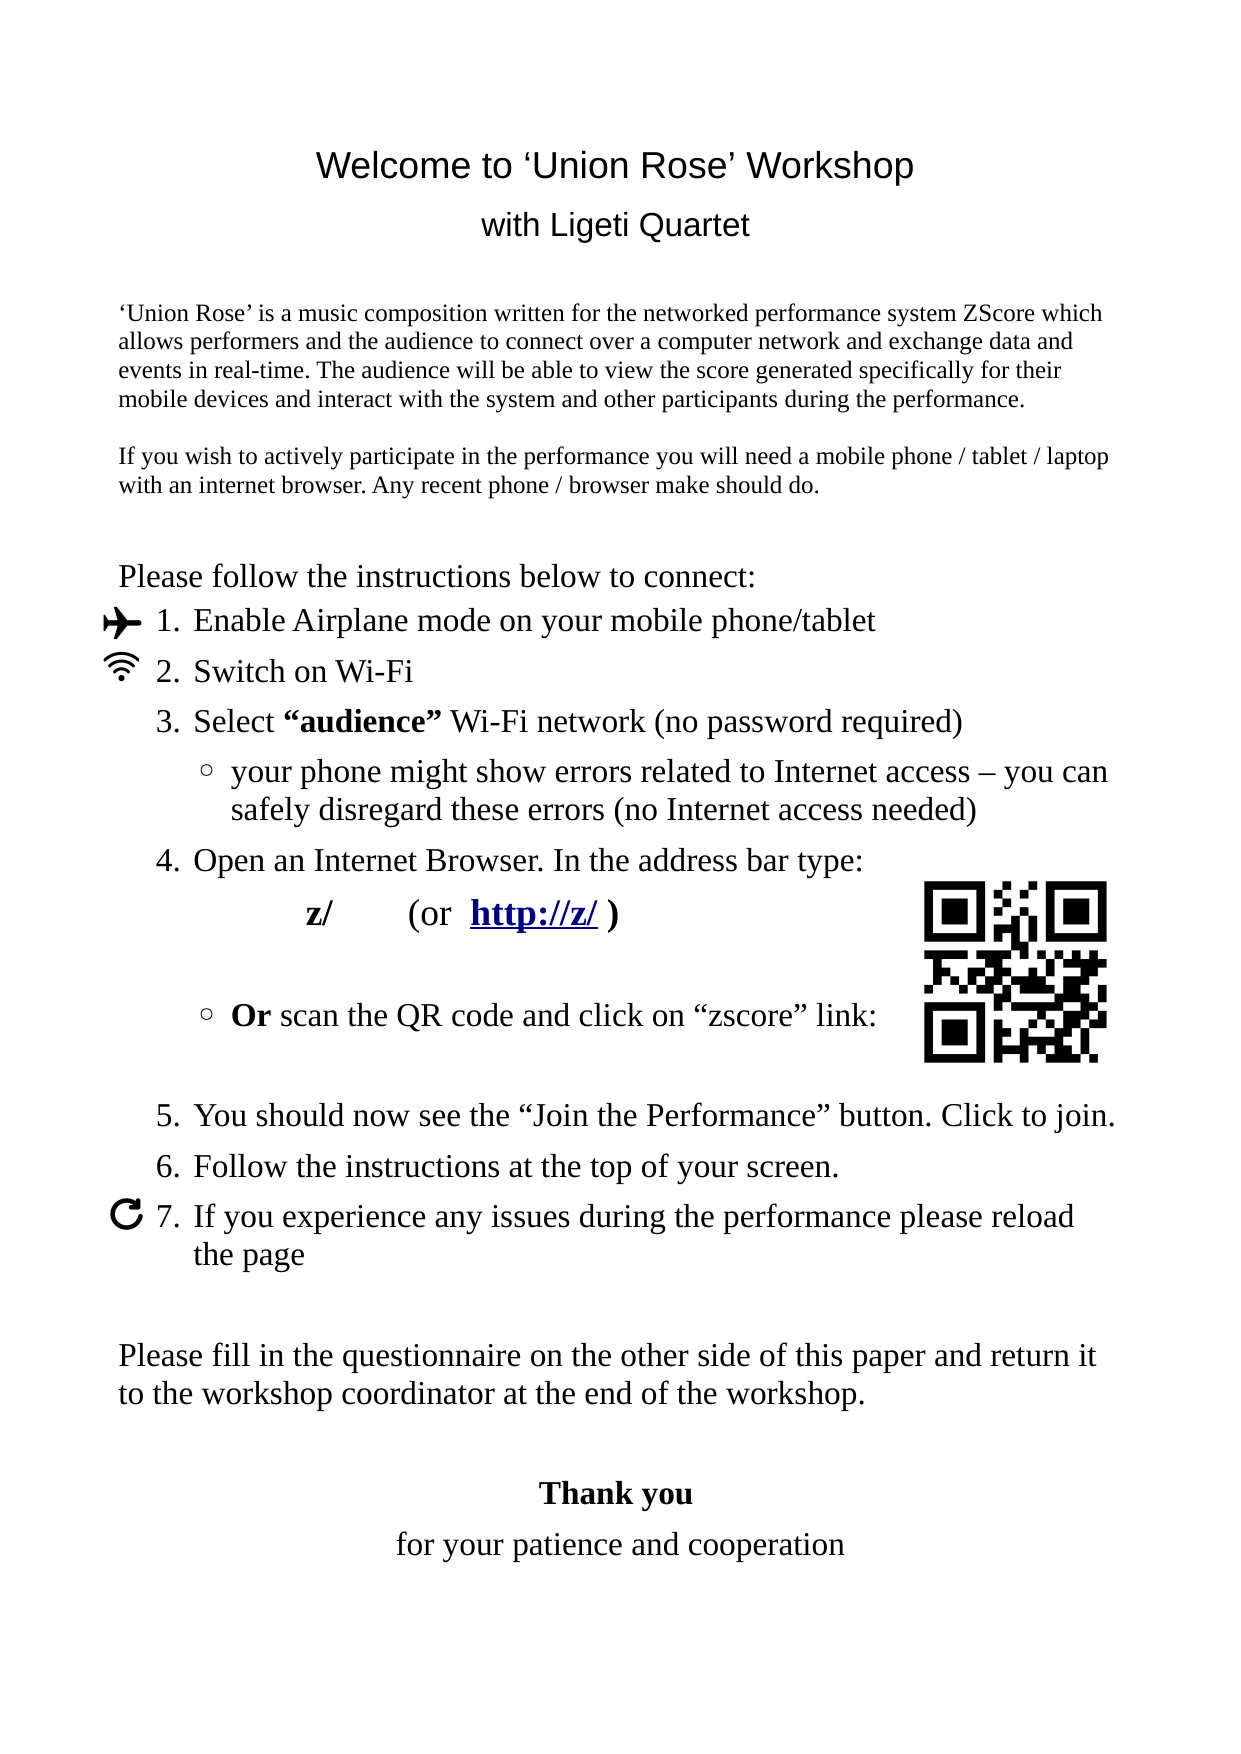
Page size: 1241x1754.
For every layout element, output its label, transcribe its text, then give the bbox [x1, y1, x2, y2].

list z/ (or http://z/ ) [268, 890, 907, 933]
picture [907, 864, 1124, 1080]
list Switch on Wi-Fi [156, 651, 1122, 689]
list Open an Internet Browser. In the address bar type: [156, 840, 1122, 878]
list If you experience any issues during the performance please reload the page [156, 1196, 1122, 1273]
subtitle with Ligeti Quartet [118, 205, 1122, 243]
list Select “audience” Wi-Fi network (no password required) [156, 701, 1122, 739]
title Welcome to ‘Union Rose’ Workshop [118, 143, 1122, 186]
text Please fill in the questionnaire on the other side of this paper and return it to the workshop coordinator at the end of the workshop. [118, 1335, 1122, 1411]
list your phone might show errors related to Internet access – you can safely disregard these errors (no Internet access needed) [193, 751, 1122, 828]
picture [103, 648, 139, 685]
text ‘Union Rose’ is a music composition written for the networked performance system ZScore which allows performers and the audience to connect over a computer network and exchange data and events in real-time. The audience will be able to view the score generated specifically for their mobile devices and interact with the system and other participants during the performance. [118, 298, 1122, 413]
list Or scan the QR code and click on “zscore” link: [193, 995, 907, 1033]
picture [101, 605, 143, 641]
text Thank you [118, 1473, 1122, 1512]
list You should now see the “Join the Performance” button. Click to join. [156, 1096, 1122, 1134]
picture [108, 1196, 144, 1232]
list Follow the instructions at the top of your screen. [156, 1146, 1122, 1184]
text If you wish to actively participate in the performance you will need a mobile phone / tablet / laptop with an internet browser. Any recent phone / browser make should do. [118, 441, 1122, 499]
text for your patience and cooperation [118, 1524, 1122, 1562]
text Please follow the instructions below to connect: [118, 556, 1122, 595]
list Enable Airplane mode on your mobile phone/tablet [156, 601, 1122, 639]
